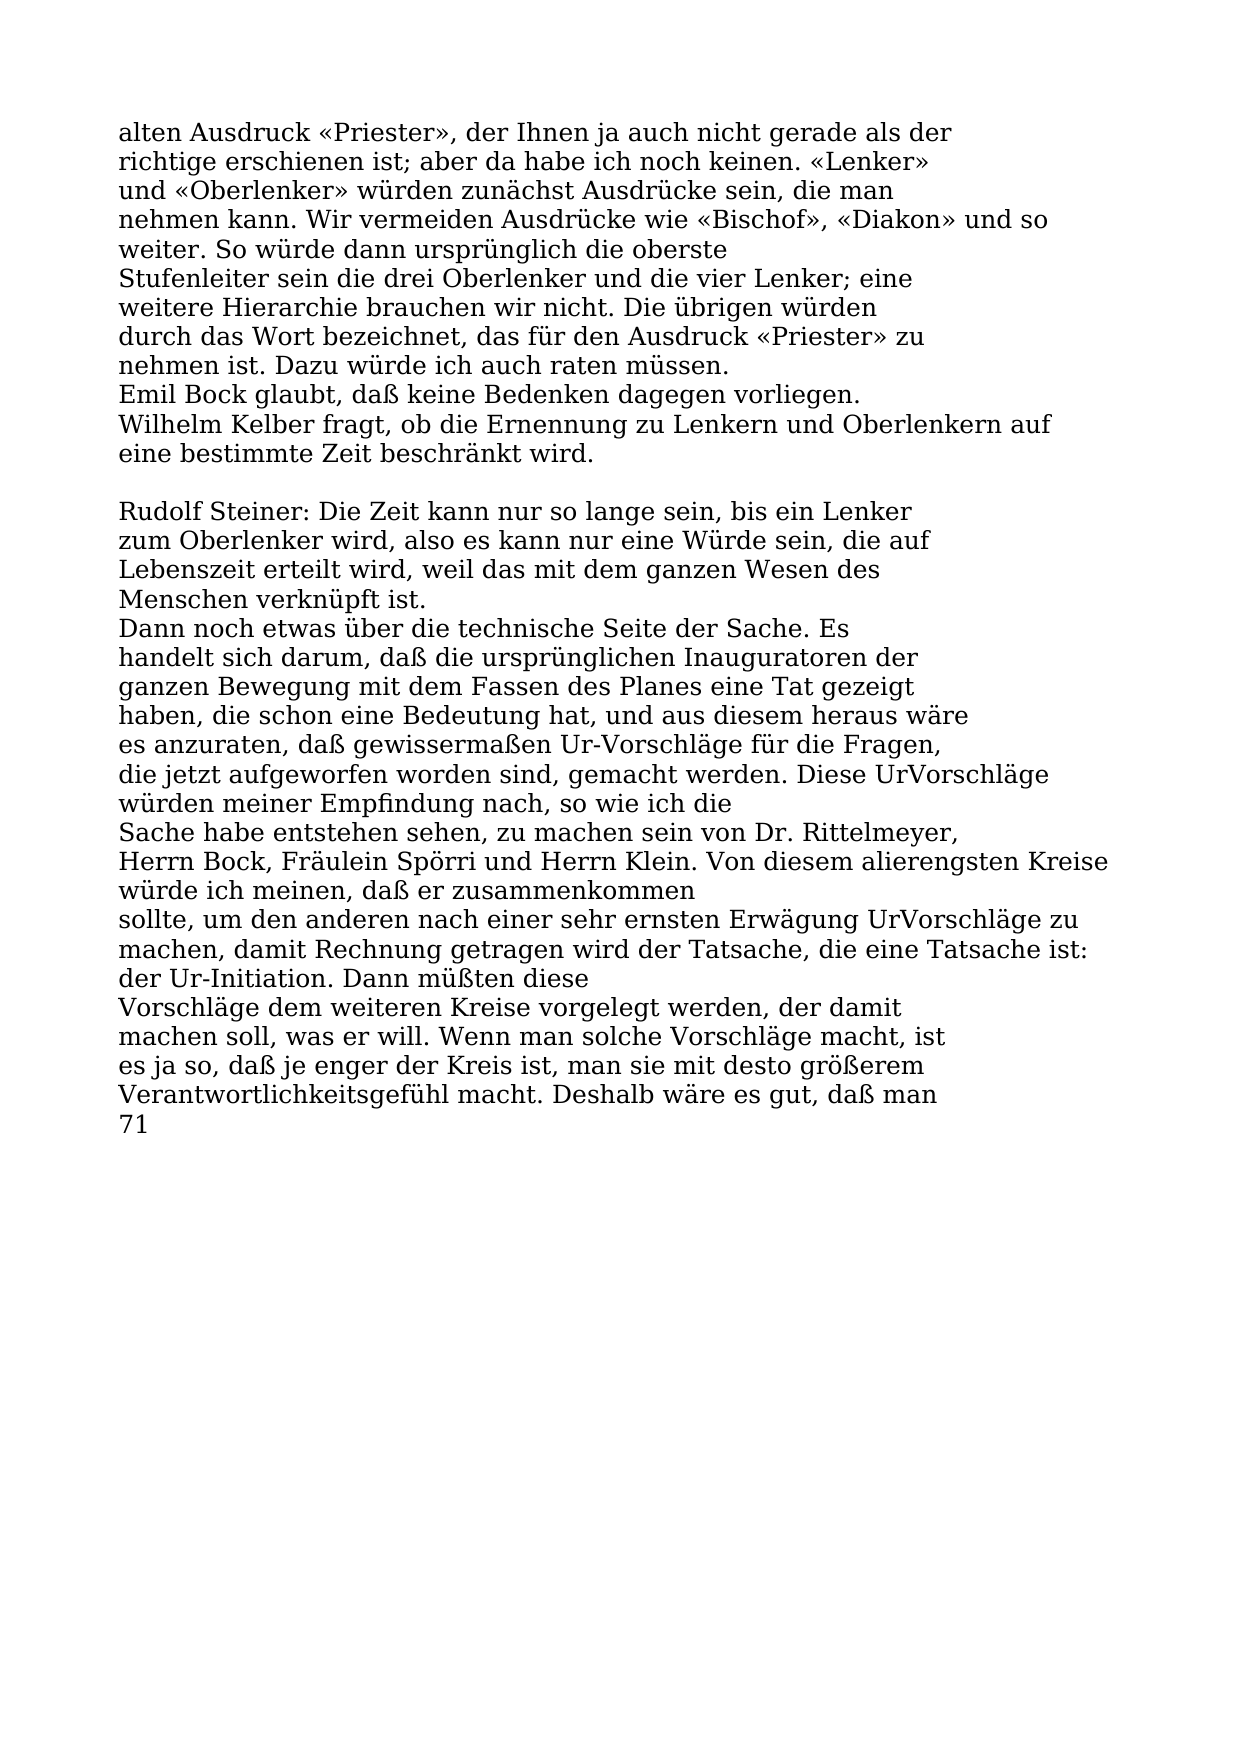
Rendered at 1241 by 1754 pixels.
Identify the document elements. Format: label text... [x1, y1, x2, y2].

text Lebenszeit erteilt wird, weil das mit dem ganzen Wesen des [118, 556, 1122, 585]
text es ja so, daß je enger der Kreis ist, man sie mit desto größerem [118, 1051, 1122, 1081]
text 71 [118, 1110, 1122, 1139]
text Dann noch etwas über die technische Seite der Sache. Es [118, 614, 1122, 643]
text alten Ausdruck «Priester», der Ihnen ja auch nicht gerade als der [118, 118, 1122, 147]
text sollte, um den anderen nach einer sehr ernsten Erwägung UrVorschläge zu machen, damit Rechnung getragen wird der Tatsache, die eine Tatsache ist: der Ur-Initiation. Dann müßten diese [118, 906, 1122, 993]
text haben, die schon eine Bedeutung hat, und aus diesem heraus wäre [118, 701, 1122, 731]
text Rudolf Steiner: Die Zeit kann nur so lange sein, bis ein Lenker [118, 497, 1122, 526]
text Herrn Bock, Fräulein Spörri und Herrn Klein. Von diesem alierengsten Kreise würde ich meinen, daß er zusammenkommen [118, 847, 1122, 906]
text Vorschläge dem weiteren Kreise vorgelegt werden, der damit [118, 993, 1122, 1022]
text zum Oberlenker wird, also es kann nur eine Würde sein, die auf [118, 526, 1122, 556]
text Verantwortlichkeitsgefühl macht. Deshalb wäre es gut, daß man [118, 1081, 1122, 1110]
text handelt sich darum, daß die ursprünglichen Inauguratoren der [118, 643, 1122, 672]
text richtige erschienen ist; aber da habe ich noch keinen. «Lenker» [118, 147, 1122, 176]
text Stufenleiter sein die drei Oberlenker und die vier Lenker; eine [118, 264, 1122, 293]
text und «Oberlenker» würden zunächst Ausdrücke sein, die man [118, 176, 1122, 206]
text Sache habe entstehen sehen, zu machen sein von Dr. Rittelmeyer, [118, 818, 1122, 847]
text nehmen kann. Wir vermeiden Ausdrücke wie «Bischof», «Diakon» und so weiter. So würde dann ursprünglich die oberste [118, 206, 1122, 264]
text es anzuraten, daß gewissermaßen Ur-Vorschläge für die Fragen, [118, 731, 1122, 760]
text Menschen verknüpft ist. [118, 585, 1122, 614]
text die jetzt aufgeworfen worden sind, gemacht werden. Diese UrVorschläge würden meiner Empfindung nach, so wie ich die [118, 760, 1122, 818]
text Wilhelm Kelber fragt, ob die Ernennung zu Lenkern und Oberlenkern auf [118, 410, 1122, 439]
text durch das Wort bezeichnet, das für den Ausdruck «Priester» zu [118, 322, 1122, 351]
text nehmen ist. Dazu würde ich auch raten müssen. [118, 351, 1122, 381]
text ganzen Bewegung mit dem Fassen des Planes eine Tat gezeigt [118, 672, 1122, 701]
text eine bestimmte Zeit beschränkt wird. [118, 439, 1122, 468]
text machen soll, was er will. Wenn man solche Vorschläge macht, ist [118, 1022, 1122, 1051]
text Emil Bock glaubt, daß keine Bedenken dagegen vorliegen. [118, 381, 1122, 410]
text weitere Hierarchie brauchen wir nicht. Die übrigen würden [118, 293, 1122, 322]
